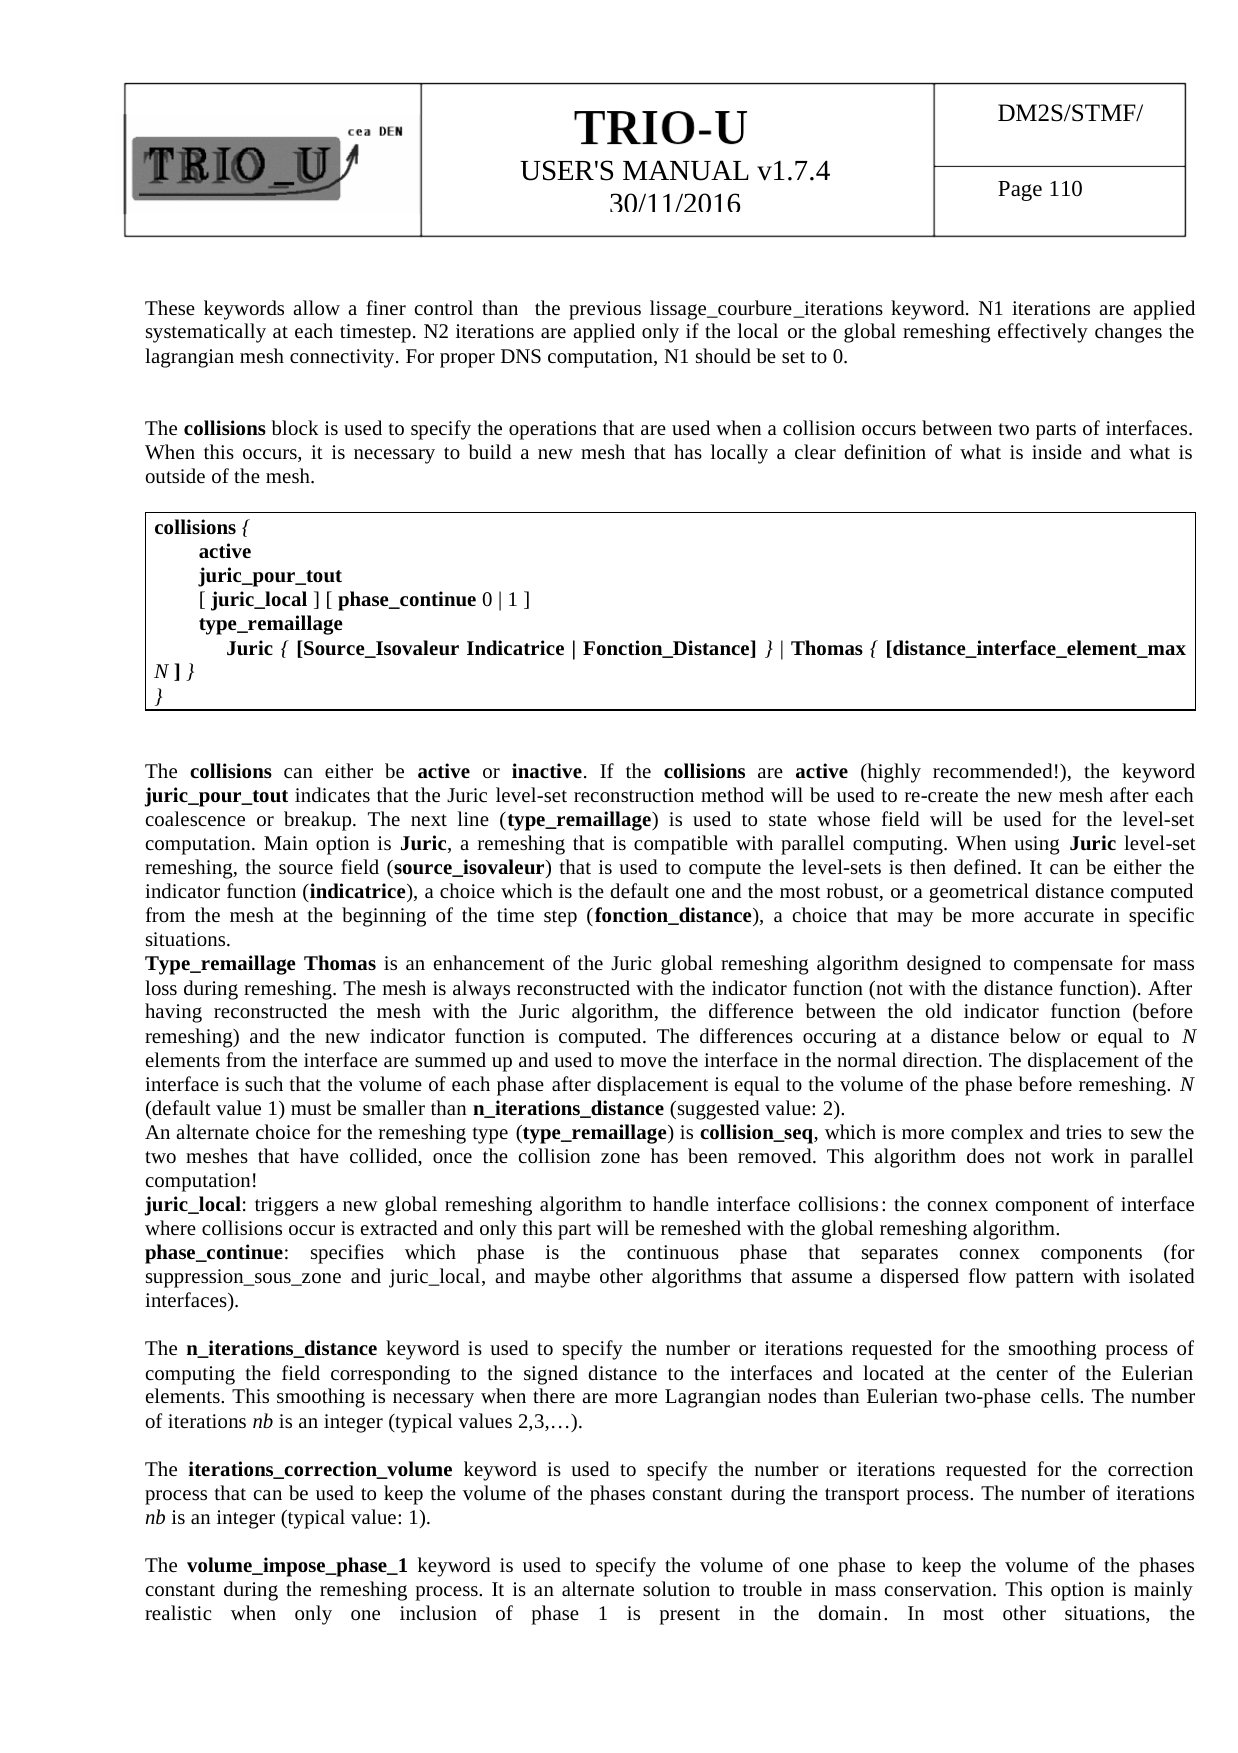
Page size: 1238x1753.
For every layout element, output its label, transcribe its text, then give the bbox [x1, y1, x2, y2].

text The volume_impose_phase_1 keyword is used to specify the volume of one phase to keep the volume of the phases constant during the remeshing process. It is an alternate solution to trouble in mass conservation. This option is mainly realistic when only one inclusion of phase 1 is present in the domain. In most other situations, the [145, 1553, 1196, 1625]
text juric_local: triggers a new global remeshing algorithm to handle interface collisions: the connex component of interface where collisions occur is extracted and only this part will be remeshed with the global remeshing algorithm. [145, 1192, 1196, 1240]
text The collisions can either be active or inactive. If the collisions are active (highly recommended!), the keyword juric_pour_tout indicates that the Juric level-set reconstruction method will be used to re-create the new mesh after each coalescence or breakup. The next line (type_remaillage) is used to state whose field will be used for the level-set computation. Main option is Juric, a remeshing that is compatible with parallel computing. When using Juric level-set remeshing, the source field (source_isovaleur) that is used to compute the level-sets is then defined. It can be either the indicator function (indicatrice), a choice which is the default one and the most robust, or a geometrical distance computed from the mesh at the beginning of the time step (fonction_distance), a choice that may be more accurate in specific situations. [145, 759, 1196, 951]
text The collisions block is used to specify the operations that are used when a collision occurs between two parts of interfaces. When this occurs, it is necessary to build a new mesh that has locally a clear definition of what is inside and what is outside of the mesh. [145, 416, 1196, 488]
text [ juric_local ] [ phase_continue 0 | 1 ] [146, 584, 1195, 608]
text phase_continue: specifies which phase is the continuous phase that separates connex components (for suppression_sous_zone and juric_local, and maybe other algorithms that assume a dispersed flow pattern with isolated interfaces). [145, 1240, 1196, 1312]
text active [146, 536, 1195, 560]
text collisions { [146, 513, 1195, 536]
text An alternate choice for the remeshing type (type_remaillage) is collision_seq, which is more complex and tries to sew the two meshes that have collided, once the collision zone has been removed. This algorithm does not work in parallel computation! [145, 1120, 1196, 1192]
text Type_remaillage Thomas is an enhancement of the Juric global remeshing algorithm designed to compensate for mass loss during remeshing. The mesh is always reconstructed with the indicator function (not with the distance function). After having reconstructed the mesh with the Juric algorithm, the difference between the old indicator function (before remeshing) and the new indicator function is computed. The differences occuring at a distance below or equal to N elements from the interface are summed up and used to move the interface in the normal direction. The displacement of the interface is such that the volume of each phase after displacement is equal to the volume of the phase before remeshing. N (default value 1) must be smaller than n_iterations_distance (suggested value: 2). [145, 951, 1196, 1120]
text These keywords allow a finer control than the previous lissage_courbure_iterations keyword. N1 iterations are applied systematically at each timestep. N2 iterations are applied only if the local or the global remeshing effectively changes the lagrangian mesh connectivity. For proper DNS computation, N1 should be set to 0. [145, 295, 1196, 367]
text juric_pour_tout [146, 560, 1195, 584]
text The n_iterations_distance keyword is used to specify the number or iterations requested for the smoothing process of computing the field corresponding to the signed distance to the interfaces and located at the center of the Eulerian elements. This smoothing is necessary when there are more Lagrangian nodes than Eulerian two-phase cells. The number of iterations nb is an integer (typical values 2,3,…). [145, 1336, 1196, 1432]
text The iterations_correction_volume keyword is used to specify the number or iterations requested for the correction process that can be used to keep the volume of the phases constant during the transport process. The number of iterations nb is an integer (typical value: 1). [145, 1457, 1196, 1529]
text Juric { [Source_Isovaleur Indicatrice | Fonction_Distance] } | Thomas { [distance_interface_element_max N ] } [146, 632, 1195, 680]
text type_remaillage [146, 608, 1195, 632]
text } [146, 680, 1195, 709]
